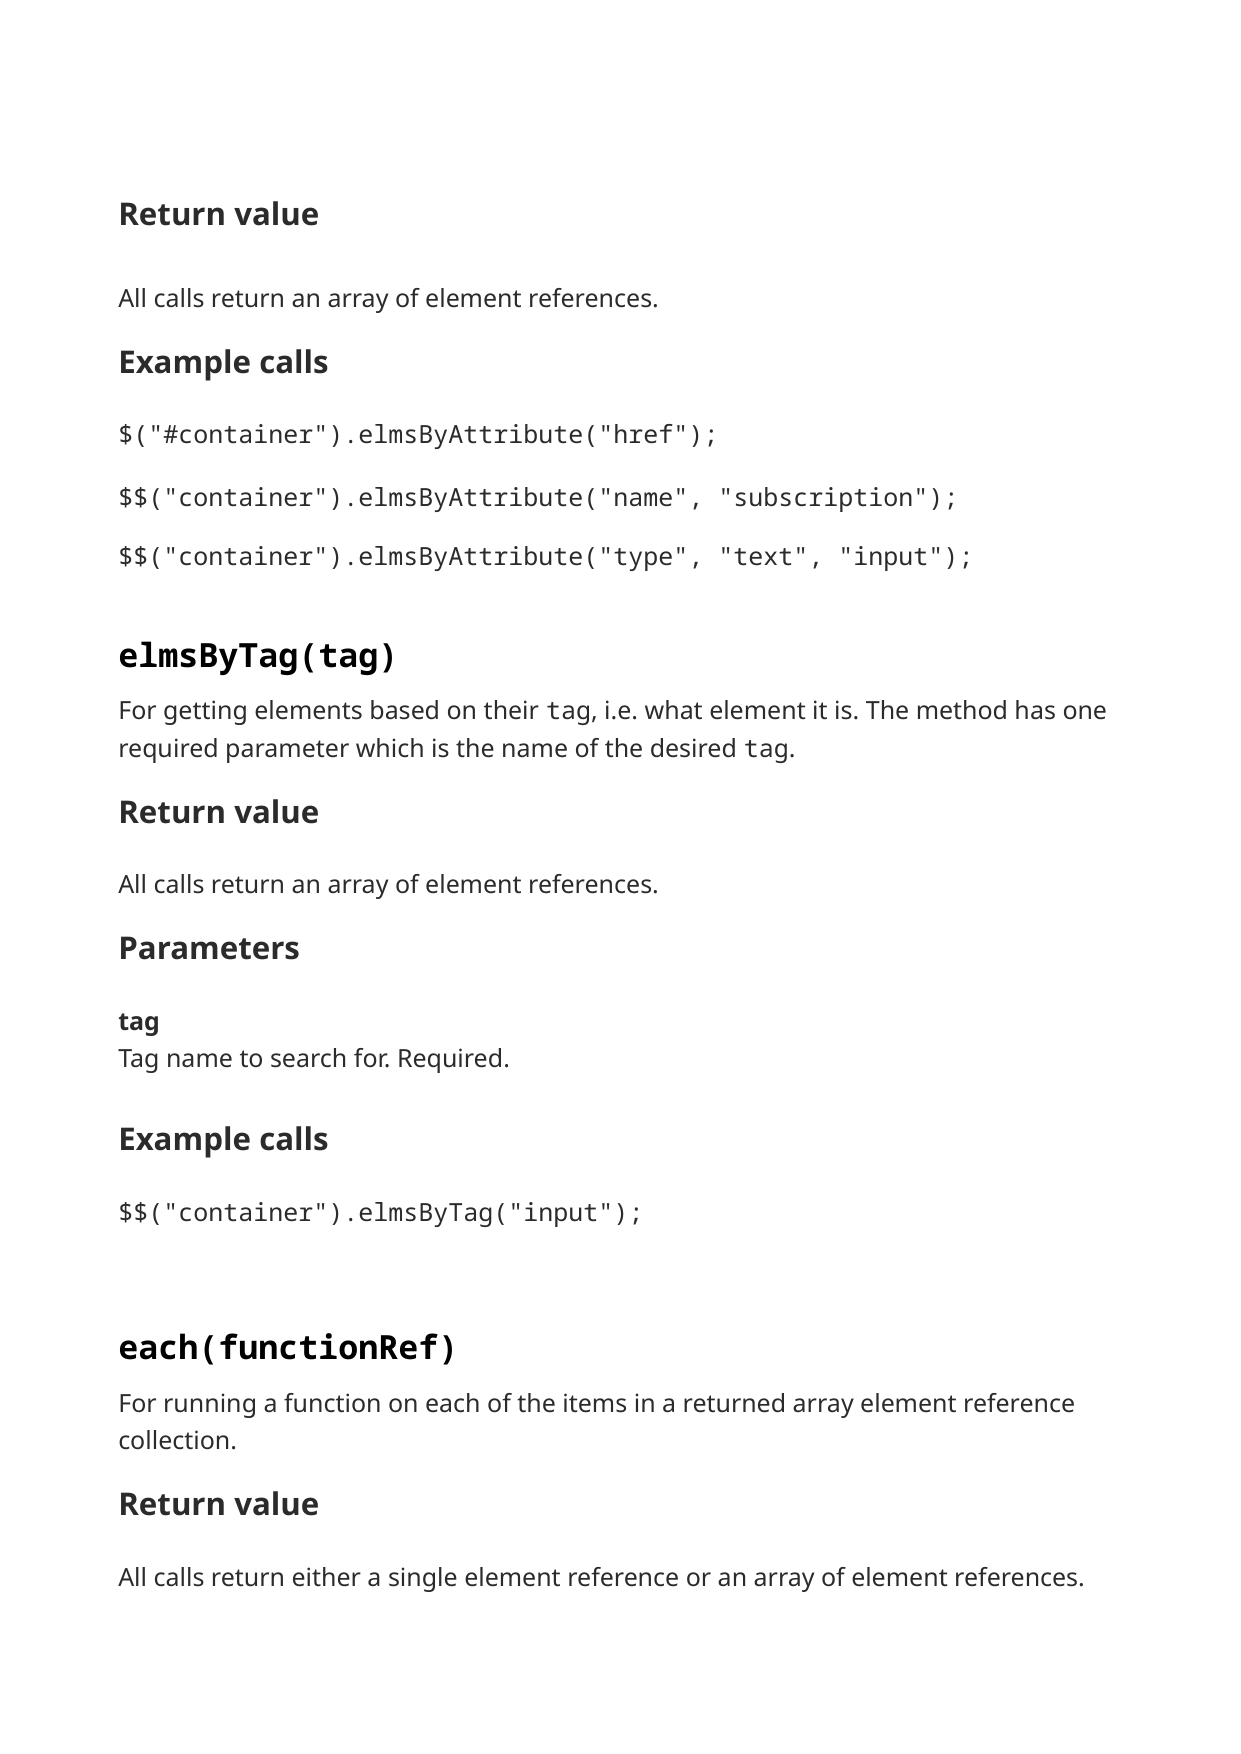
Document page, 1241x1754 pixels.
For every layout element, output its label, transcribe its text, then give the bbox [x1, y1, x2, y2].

text For running a function on each of the items in a returned array element reference collection. [118, 1382, 1122, 1457]
text $$("container").elmsByAttribute("name", "subscription"); [118, 476, 1122, 513]
text Return value [118, 1482, 1122, 1525]
subtitle elmsByTag(tag) [118, 632, 1122, 677]
text $$("container").elmsByAttribute("type", "text", "input"); [118, 538, 1122, 607]
text tag [118, 1000, 1122, 1037]
text Example calls [118, 1075, 1122, 1160]
text All calls return an array of element references. [118, 863, 1122, 901]
text $("#container").elmsByAttribute("href"); [118, 413, 1122, 451]
text Return value [118, 789, 1122, 832]
text Tag name to search for. Required. [118, 1037, 1122, 1075]
text Example calls [118, 340, 1122, 382]
text $$("container").elmsByTag("input"); [118, 1191, 1122, 1229]
text Return value All calls return an array of element references. [118, 192, 1122, 315]
text Parameters [118, 926, 1122, 968]
subtitle each(functionRef) [118, 1279, 1122, 1369]
text All calls return either a single element reference or an array of element references. [118, 1556, 1122, 1593]
text For getting elements based on their tag, i.e. what element it is. The method has one required parameter which is the name of the desired tag. [118, 689, 1122, 764]
